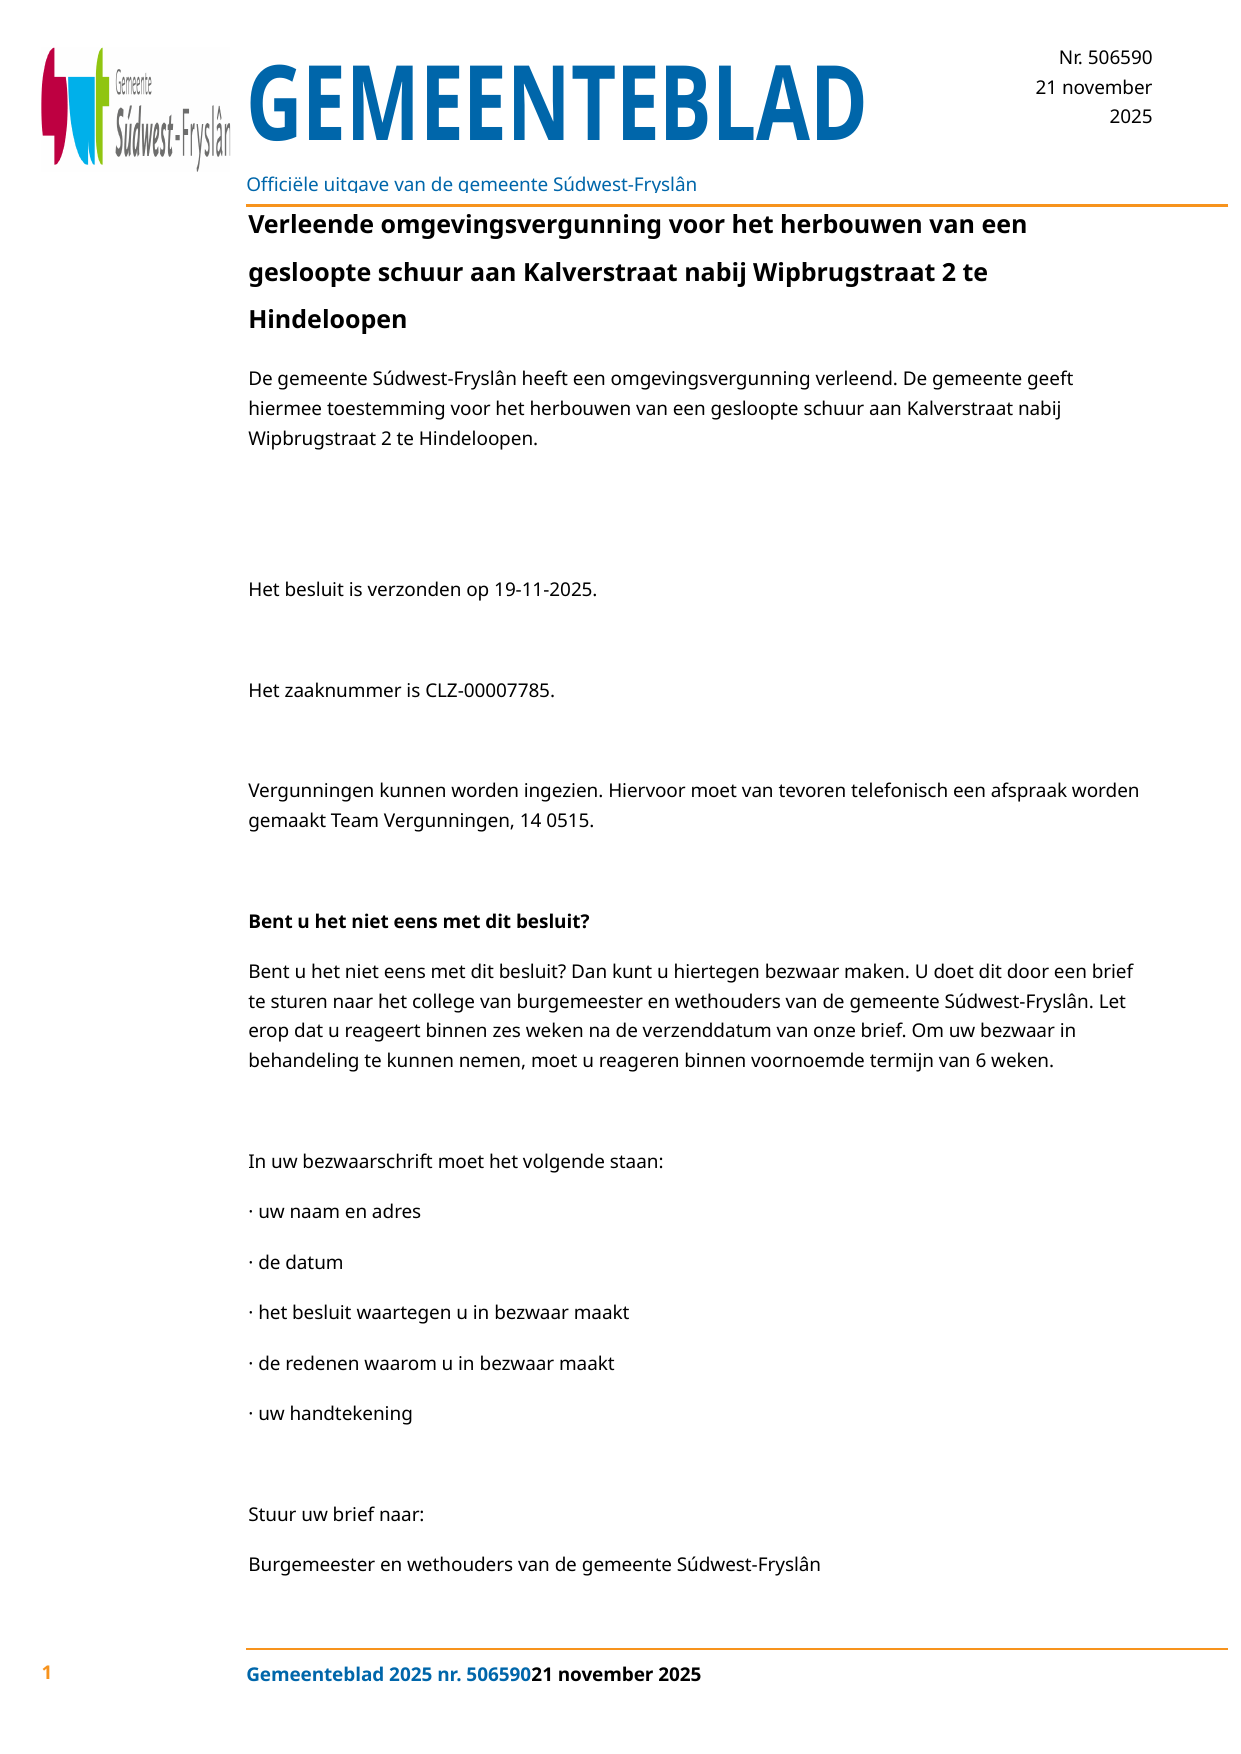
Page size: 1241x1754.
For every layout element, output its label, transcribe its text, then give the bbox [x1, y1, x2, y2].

text Het besluit is verzonden op 19-11-2025. [248, 576, 1152, 602]
text Vergunningen kunnen worden ingezien. Hiervoor moet van tevoren telefonisch een afspraak worden gemaakt Team Vergunningen, 14 0515. [248, 778, 1152, 833]
text De gemeente Súdwest-Fryslân heeft een omgevingsvergunning verleend. De gemeente geeft hiermee toestemming voor het herbouwen van een gesloopte schuur aan Kalverstraat nabij Wipbrugstraat 2 te Hindeloopen. [248, 366, 1152, 450]
text Bent u het niet eens met dit besluit? [248, 908, 1152, 934]
text · het besluit waartegen u in bezwaar maakt [248, 1299, 1152, 1325]
text · uw naam en adres [248, 1198, 1152, 1224]
text · uw handtekening [248, 1400, 1152, 1426]
text Burgemeester en wethouders van de gemeente Súdwest-Fryslân [248, 1551, 1152, 1577]
text · de redenen waarom u in bezwaar maakt [248, 1350, 1152, 1375]
text Bent u het niet eens met dit besluit? Dan kunt u hiertegen bezwaar maken. U doet dit door een brief te sturen naar het college van burgemeester en wethouders van de gemeente Súdwest-Fryslân. Let erop dat u reageert binnen zes weken na de verzenddatum van onze brief. Om uw bezwaar in behandeling te kunnen nemen, moet u reageren binnen voornoemde termijn van 6 weken. [248, 958, 1152, 1073]
text · de datum [248, 1249, 1152, 1274]
text Verleende omgevingsvergunning voor het herbouwen van een gesloopte schuur aan Kalverstraat nabij Wipbrugstraat 2 te Hindeloopen [248, 207, 1152, 336]
text Het zaaknummer is CLZ-00007785. [248, 677, 1152, 702]
picture [41, 47, 231, 172]
text In uw bezwaarschrift moet het volgende staan: [248, 1148, 1152, 1174]
text Stuur uw brief naar: [248, 1501, 1152, 1527]
